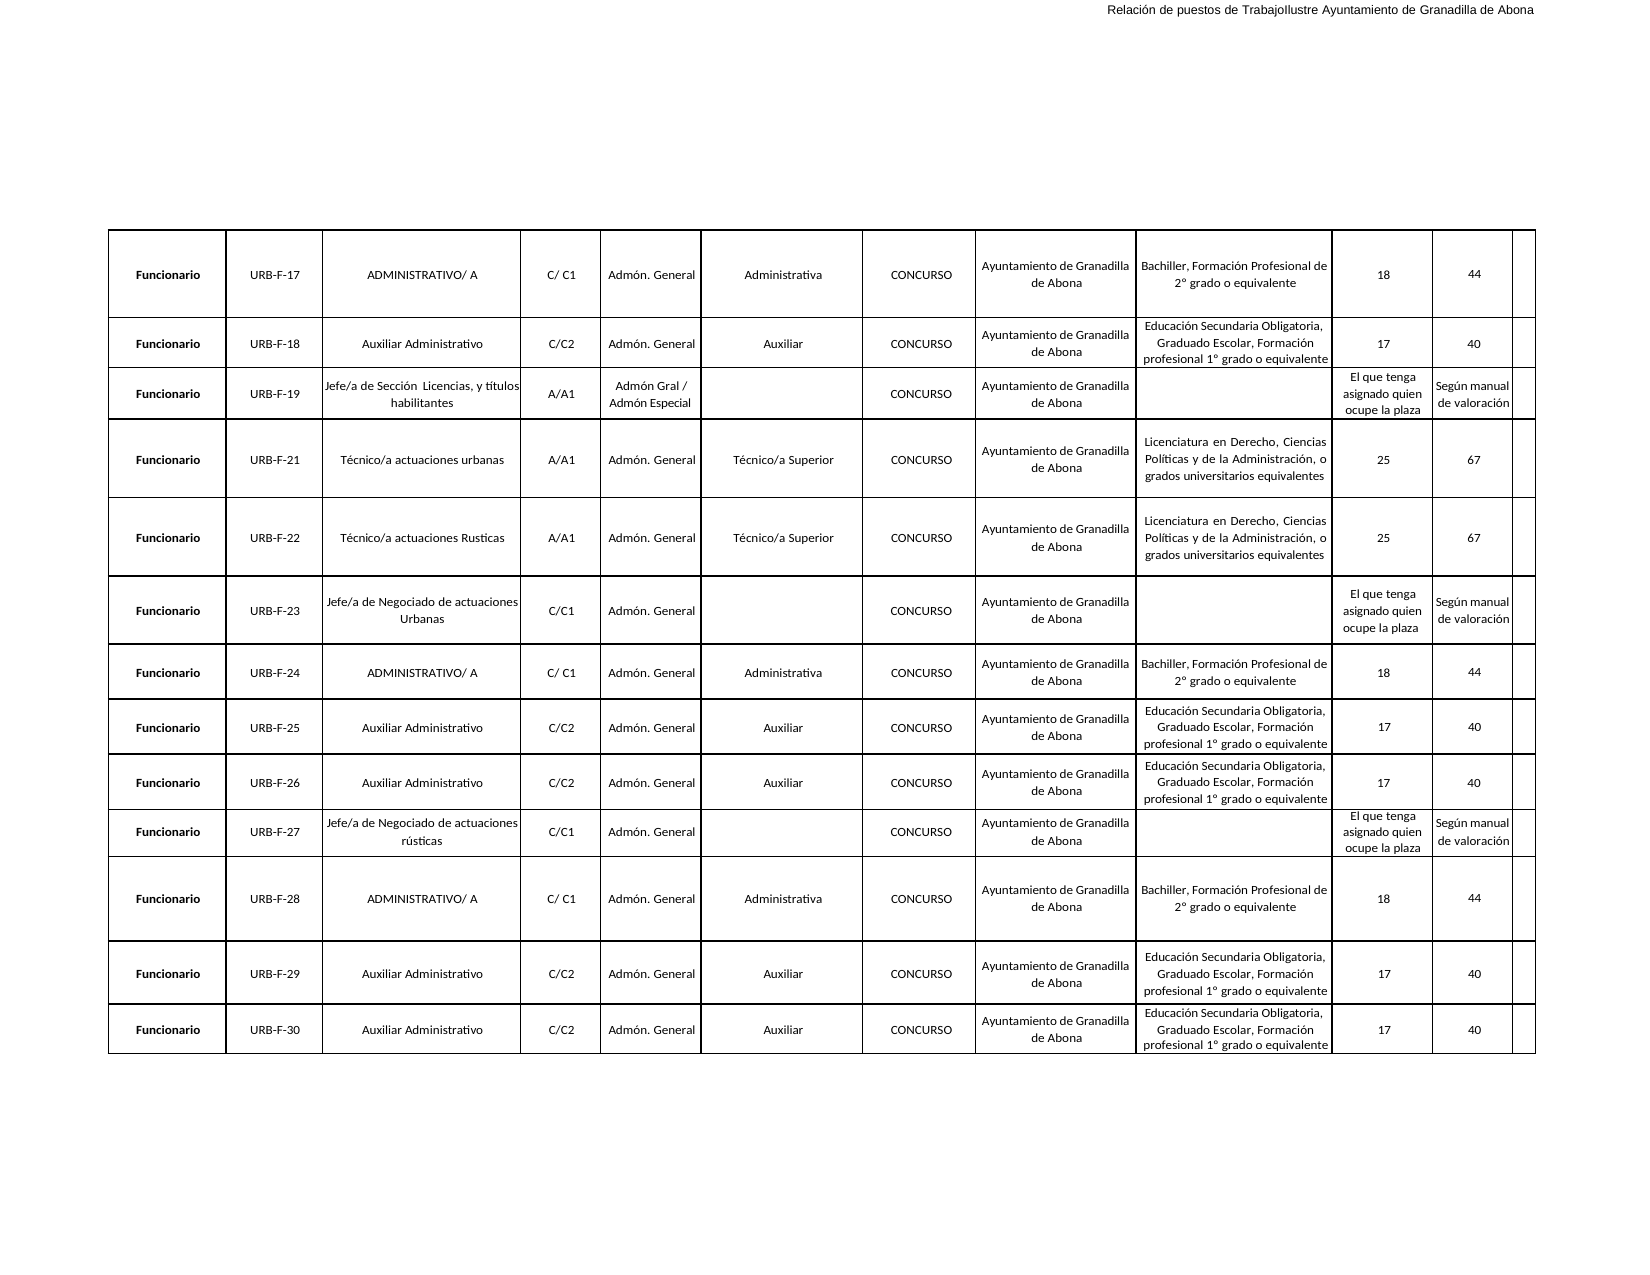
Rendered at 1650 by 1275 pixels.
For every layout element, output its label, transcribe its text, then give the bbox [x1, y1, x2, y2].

table_cell Ayuntamiento de Granadilla de Abona [976, 700, 1135, 753]
table_cell 18 [1333, 645, 1432, 698]
table_cell Admón. General [601, 318, 700, 366]
table_cell C/ C1 [521, 645, 600, 698]
table_cell Según manual de valoración [1433, 810, 1512, 856]
table_cell URB-F-18 [227, 318, 322, 366]
table_cell Ayuntamiento de Granadilla de Abona [976, 942, 1135, 1003]
table_cell 44 [1433, 857, 1512, 940]
table_cell Auxiliar [702, 1005, 862, 1052]
table_cell Bachiller, Formación Profesional de 2º grado o equivalente [1137, 645, 1331, 698]
table_cell CONCURSO [863, 318, 975, 366]
table_header 18 [1333, 231, 1432, 316]
table_cell Funcionario [109, 942, 225, 1003]
table_cell CONCURSO [863, 700, 975, 753]
table_cell Ayuntamiento de Granadilla de Abona [976, 368, 1135, 418]
table_cell 40 [1433, 755, 1512, 808]
table_cell URB-F-27 [227, 810, 322, 856]
table_cell Educación Secundaria Obligatoria, Graduado Escolar, Formación profesional 1º grado o equivalente [1137, 1005, 1331, 1052]
table_cell Ayuntamiento de Granadilla de Abona [976, 420, 1135, 497]
table_cell Funcionario [109, 645, 225, 698]
table_cell Educación Secundaria Obligatoria, Graduado Escolar, Formación profesional 1º grado o equivalente [1137, 318, 1331, 366]
table_cell C/C2 [521, 942, 600, 1003]
table_cell [1513, 498, 1535, 575]
table_cell [1513, 857, 1535, 940]
table_cell URB-F-25 [227, 700, 322, 753]
table_cell Admón. General [601, 645, 700, 698]
table_cell CONCURSO [863, 942, 975, 1003]
table_cell 17 [1333, 755, 1432, 808]
table_cell [1513, 318, 1535, 366]
table_cell [1513, 645, 1535, 698]
table_cell [1513, 577, 1535, 643]
table_cell Auxiliar Administrativo [323, 942, 520, 1003]
table_cell CONCURSO [863, 577, 975, 643]
table_cell 25 [1333, 420, 1432, 497]
table_cell URB-F-22 [227, 498, 322, 575]
table_cell Ayuntamiento de Granadilla de Abona [976, 810, 1135, 856]
table_cell 25 [1333, 498, 1432, 575]
table_cell Auxiliar Administrativo [323, 755, 520, 808]
table_cell URB-F-26 [227, 755, 322, 808]
table_cell CONCURSO [863, 368, 975, 418]
table_cell Ayuntamiento de Granadilla de Abona [976, 755, 1135, 808]
table_cell El que tenga asignado quien ocupe la plaza [1333, 810, 1432, 856]
table_cell CONCURSO [863, 645, 975, 698]
table_cell CONCURSO [863, 498, 975, 575]
table_header URB-F-17 [227, 231, 322, 316]
table_cell Técnico/a Superior [702, 420, 862, 497]
table_cell Auxiliar Administrativo [323, 1005, 520, 1052]
table_header Administrativa [702, 231, 862, 316]
table_cell [1513, 700, 1535, 753]
table_cell C/ C1 [521, 857, 600, 940]
table_cell Licenciatura en Derecho, Ciencias Políticas y de la Administración, o grados universitarios equivalentes [1137, 420, 1331, 497]
table_cell [1513, 755, 1535, 808]
table_cell Funcionario [109, 810, 225, 856]
table_cell 40 [1433, 318, 1512, 366]
table_cell [1513, 810, 1535, 856]
table_cell CONCURSO [863, 810, 975, 856]
table_cell [1513, 368, 1535, 418]
table_cell 67 [1433, 420, 1512, 497]
table_cell Funcionario [109, 700, 225, 753]
table_cell C/C1 [521, 577, 600, 643]
table_cell [1513, 1005, 1535, 1052]
table_cell Auxiliar [702, 942, 862, 1003]
table_cell Jefe/a de Negociado de actuaciones rústicas [323, 810, 520, 856]
table_cell Ayuntamiento de Granadilla de Abona [976, 577, 1135, 643]
table_cell [1513, 942, 1535, 1003]
table_cell ADMINISTRATIVO/ A [323, 857, 520, 940]
table_cell Administrativa [702, 645, 862, 698]
table_cell URB-F-29 [227, 942, 322, 1003]
table_header [1513, 231, 1535, 316]
table_cell [702, 577, 862, 643]
table_cell Admón. General [601, 700, 700, 753]
table_cell Auxiliar Administrativo [323, 700, 520, 753]
table_header C/ C1 [521, 231, 600, 316]
table_cell URB-F-24 [227, 645, 322, 698]
table_cell CONCURSO [863, 755, 975, 808]
table_cell Técnico/a Superior [702, 498, 862, 575]
table_cell Funcionario [109, 318, 225, 366]
table_cell Funcionario [109, 857, 225, 940]
table_cell URB-F-21 [227, 420, 322, 497]
table_cell Admón. General [601, 755, 700, 808]
table_cell URB-F-19 [227, 368, 322, 418]
table_cell 17 [1333, 318, 1432, 366]
table_cell Funcionario [109, 577, 225, 643]
table_cell C/C1 [521, 810, 600, 856]
table_cell [1513, 420, 1535, 497]
table_cell 17 [1333, 942, 1432, 1003]
table_cell Ayuntamiento de Granadilla de Abona [976, 498, 1135, 575]
table_cell CONCURSO [863, 420, 975, 497]
table_cell 44 [1433, 645, 1512, 698]
table_cell URB-F-23 [227, 577, 322, 643]
table_cell 40 [1433, 700, 1512, 753]
table_cell A/A1 [521, 498, 600, 575]
table_cell Según manual de valoración [1433, 577, 1512, 643]
table_cell Técnico/a actuaciones Rusticas [323, 498, 520, 575]
table_cell Ayuntamiento de Granadilla de Abona [976, 645, 1135, 698]
table_header CONCURSO [863, 231, 975, 316]
table_cell URB-F-28 [227, 857, 322, 940]
table_header 44 [1433, 231, 1512, 316]
table_header Funcionario [109, 231, 225, 316]
table_cell Ayuntamiento de Granadilla de Abona [976, 857, 1135, 940]
table_cell 40 [1433, 1005, 1512, 1052]
table_cell A/A1 [521, 420, 600, 497]
table_cell Funcionario [109, 498, 225, 575]
table_cell Funcionario [109, 368, 225, 418]
table_cell 40 [1433, 942, 1512, 1003]
table_header Ayuntamiento de Granadilla de Abona [976, 231, 1135, 316]
table_cell Jefe/a de Sección Licencias, y títulos habilitantes [323, 368, 520, 418]
table_cell Funcionario [109, 1005, 225, 1052]
table_cell Según manual de valoración [1433, 368, 1512, 418]
table_cell C/C2 [521, 318, 600, 366]
table_cell C/C2 [521, 755, 600, 808]
table_header ADMINISTRATIVO/ A [323, 231, 520, 316]
table_cell Educación Secundaria Obligatoria, Graduado Escolar, Formación profesional 1º grado o equivalente [1137, 942, 1331, 1003]
table_cell Bachiller, Formación Profesional de 2º grado o equivalente [1137, 857, 1331, 940]
table_cell Jefe/a de Negociado de actuaciones Urbanas [323, 577, 520, 643]
table_cell Admón. General [601, 420, 700, 497]
table_cell Ayuntamiento de Granadilla de Abona [976, 1005, 1135, 1052]
table_cell 18 [1333, 857, 1432, 940]
table_cell Auxiliar Administrativo [323, 318, 520, 366]
table_cell [1137, 368, 1331, 418]
table_cell ADMINISTRATIVO/ A [323, 645, 520, 698]
table_cell Administrativa [702, 857, 862, 940]
table_cell Admón. General [601, 857, 700, 940]
table_cell [702, 368, 862, 418]
table_cell 17 [1333, 700, 1432, 753]
table_cell CONCURSO [863, 1005, 975, 1052]
table_cell [1137, 810, 1331, 856]
table_cell C/C2 [521, 1005, 600, 1052]
table_cell Auxiliar [702, 318, 862, 366]
table_cell A/A1 [521, 368, 600, 418]
table_cell Admón Gral / Admón Especial [601, 368, 700, 418]
table_cell Admón. General [601, 1005, 700, 1052]
table_cell Admón. General [601, 942, 700, 1003]
table_cell Admón. General [601, 498, 700, 575]
table_cell El que tenga asignado quien ocupe la plaza [1333, 577, 1432, 643]
table_cell CONCURSO [863, 857, 975, 940]
table_cell Admón. General [601, 577, 700, 643]
table_cell Auxiliar [702, 700, 862, 753]
table_cell 67 [1433, 498, 1512, 575]
table_cell [1137, 577, 1331, 643]
table_header Bachiller, Formación Profesional de 2º grado o equivalente [1137, 231, 1331, 316]
table_cell Educación Secundaria Obligatoria, Graduado Escolar, Formación profesional 1º grado o equivalente [1137, 755, 1331, 808]
table_cell 17 [1333, 1005, 1432, 1052]
table_cell C/C2 [521, 700, 600, 753]
table_cell Ayuntamiento de Granadilla de Abona [976, 318, 1135, 366]
table_header Admón. General [601, 231, 700, 316]
table_cell Auxiliar [702, 755, 862, 808]
table_cell URB-F-30 [227, 1005, 322, 1052]
table_cell Funcionario [109, 755, 225, 808]
table_cell Educación Secundaria Obligatoria, Graduado Escolar, Formación profesional 1º grado o equivalente [1137, 700, 1331, 753]
table_cell Técnico/a actuaciones urbanas [323, 420, 520, 497]
table_cell Funcionario [109, 420, 225, 497]
table_cell El que tenga asignado quien ocupe la plaza [1333, 368, 1432, 418]
table_cell Licenciatura en Derecho, Ciencias Políticas y de la Administración, o grados universitarios equivalentes [1137, 498, 1331, 575]
table_cell Admón. General [601, 810, 700, 856]
table_cell [702, 810, 862, 856]
